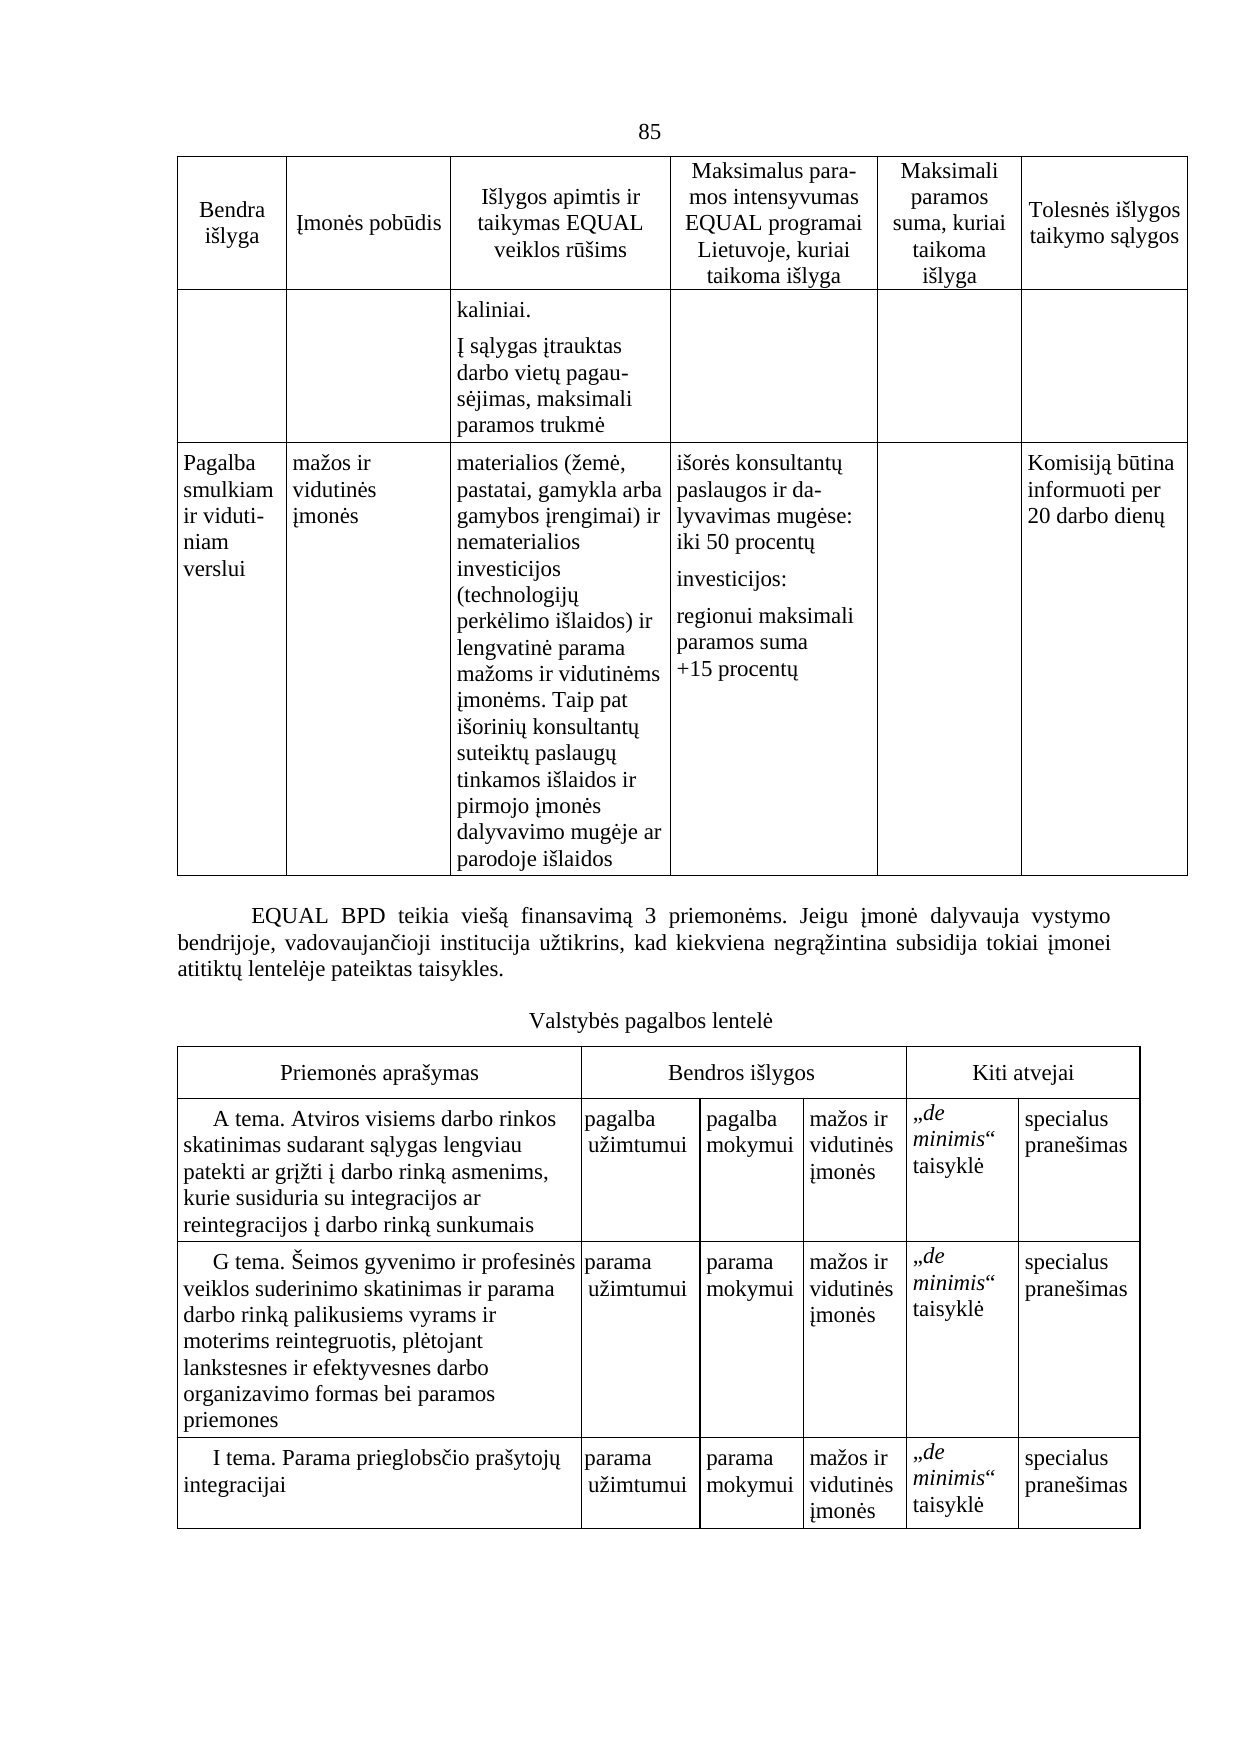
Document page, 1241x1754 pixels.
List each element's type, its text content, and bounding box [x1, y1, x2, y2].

table_cell mažos ir vidutinės įmonės [804, 1438, 906, 1528]
table_cell materialios (žemė, pastatai, gamykla arba gamybos įrengimai) ir nematerialios investicijos (technologijų perkėlimo išlaidos) ir lengvatinė parama mažoms ir vidutinėms įmonėms. Taip pat išorinių konsultantų suteiktų paslaugų tinkamos išlaidos ir pirmojo įmonės dalyvavimo mugėje ar parodoje išlaidos [451, 443, 670, 875]
table_cell „de minimis“ taisyklė [907, 1438, 1018, 1528]
table_cell I tema. Parama prieglobsčio prašytojų integracijai [178, 1438, 581, 1528]
table_header Priemonės aprašymas [178, 1047, 581, 1098]
table_cell pagalba mokymui [701, 1099, 803, 1241]
table_cell mažos ir vidutinės įmonės [804, 1242, 906, 1437]
table_cell [178, 290, 286, 442]
table_cell mažos ir vidutinės įmonės [804, 1099, 906, 1241]
table_cell [287, 290, 450, 442]
table_cell [878, 290, 1021, 442]
table_header Tolesnės išlygos taikymo sąlygos [1022, 157, 1187, 288]
table_cell [1022, 290, 1187, 442]
text EQUAL BPD teikia viešą finansavimą 3 priemonėms. Jeigu įmonė dalyvauja vystymo bendrijoje, vadovaujančioji institucija užtikrins, kad kiekviena negrąžintina subsidija tokiai įmonei atitiktų lentelėje pateiktas taisykles. [177, 903, 1112, 982]
table_cell kaliniai. Į sąlygas įtrauktas darbo vietų pagau­sėjimas, maksimali paramos trukmė [451, 290, 670, 442]
table_header Maksimalus para­mos intensyvumas EQUAL programai Lietuvoje, kuriai taikoma išlyga [671, 157, 877, 288]
table_cell parama užimtumui [582, 1438, 699, 1528]
table_cell G tema. Šeimos gyvenimo ir profesinės veiklos suderinimo skatinimas ir parama darbo rinką palikusiems vyrams ir moterims reintegruotis, plėtojant lankstesnes ir efektyvesnes darbo organizavimo formas bei paramos priemones [178, 1242, 581, 1437]
table_header Bendros išlygos [582, 1047, 906, 1098]
table_cell specialus pranešimas [1019, 1099, 1139, 1241]
table_header Kiti atvejai [907, 1047, 1139, 1098]
table_cell mažos ir vidutinės įmonės [287, 443, 450, 875]
table_cell parama mokymui [701, 1242, 803, 1437]
table_cell pagalba užimtumui [582, 1099, 699, 1241]
table_cell A tema. Atviros visiems darbo rinkos skatinimas sudarant sąlygas lengviau patekti ar grįžti į darbo rinką asmenims, kurie susiduria su integracijos ar reintegracijos į darbo rinką sunkumais [178, 1099, 581, 1241]
text Valstybės pagalbos lentelė [177, 1007, 1124, 1033]
table_cell parama mokymui [701, 1438, 803, 1528]
table_cell [878, 443, 1021, 875]
table_cell specialus pranešimas [1019, 1438, 1139, 1528]
table_header Išlygos apimtis ir taikymas EQUAL veiklos rūšims [451, 157, 670, 288]
table_cell „de minimis“ taisyklė [907, 1242, 1018, 1437]
table_cell parama užimtumui [582, 1242, 699, 1437]
table_header Maksimali pa­ramos suma, kuriai taikoma išlyga [878, 157, 1021, 288]
table_cell Komisiją būtina informuoti per 20 darbo dienų [1022, 443, 1187, 875]
table_header Įmonės pobūdis [287, 157, 450, 288]
table_cell [671, 290, 877, 442]
table_cell Pagalba smulkiam ir viduti­niam verslui [178, 443, 286, 875]
table_cell specialus pranešimas [1019, 1242, 1139, 1437]
table_cell išorės konsultantų paslaugos ir da­lyvavimas mugėse: iki 50 pro­centų investicijos: regionui maksimali paramos suma +15 procentų [671, 443, 877, 875]
table_header Bendra išlyga [178, 157, 286, 288]
table_cell „de minimis“ taisyklė [907, 1099, 1018, 1241]
